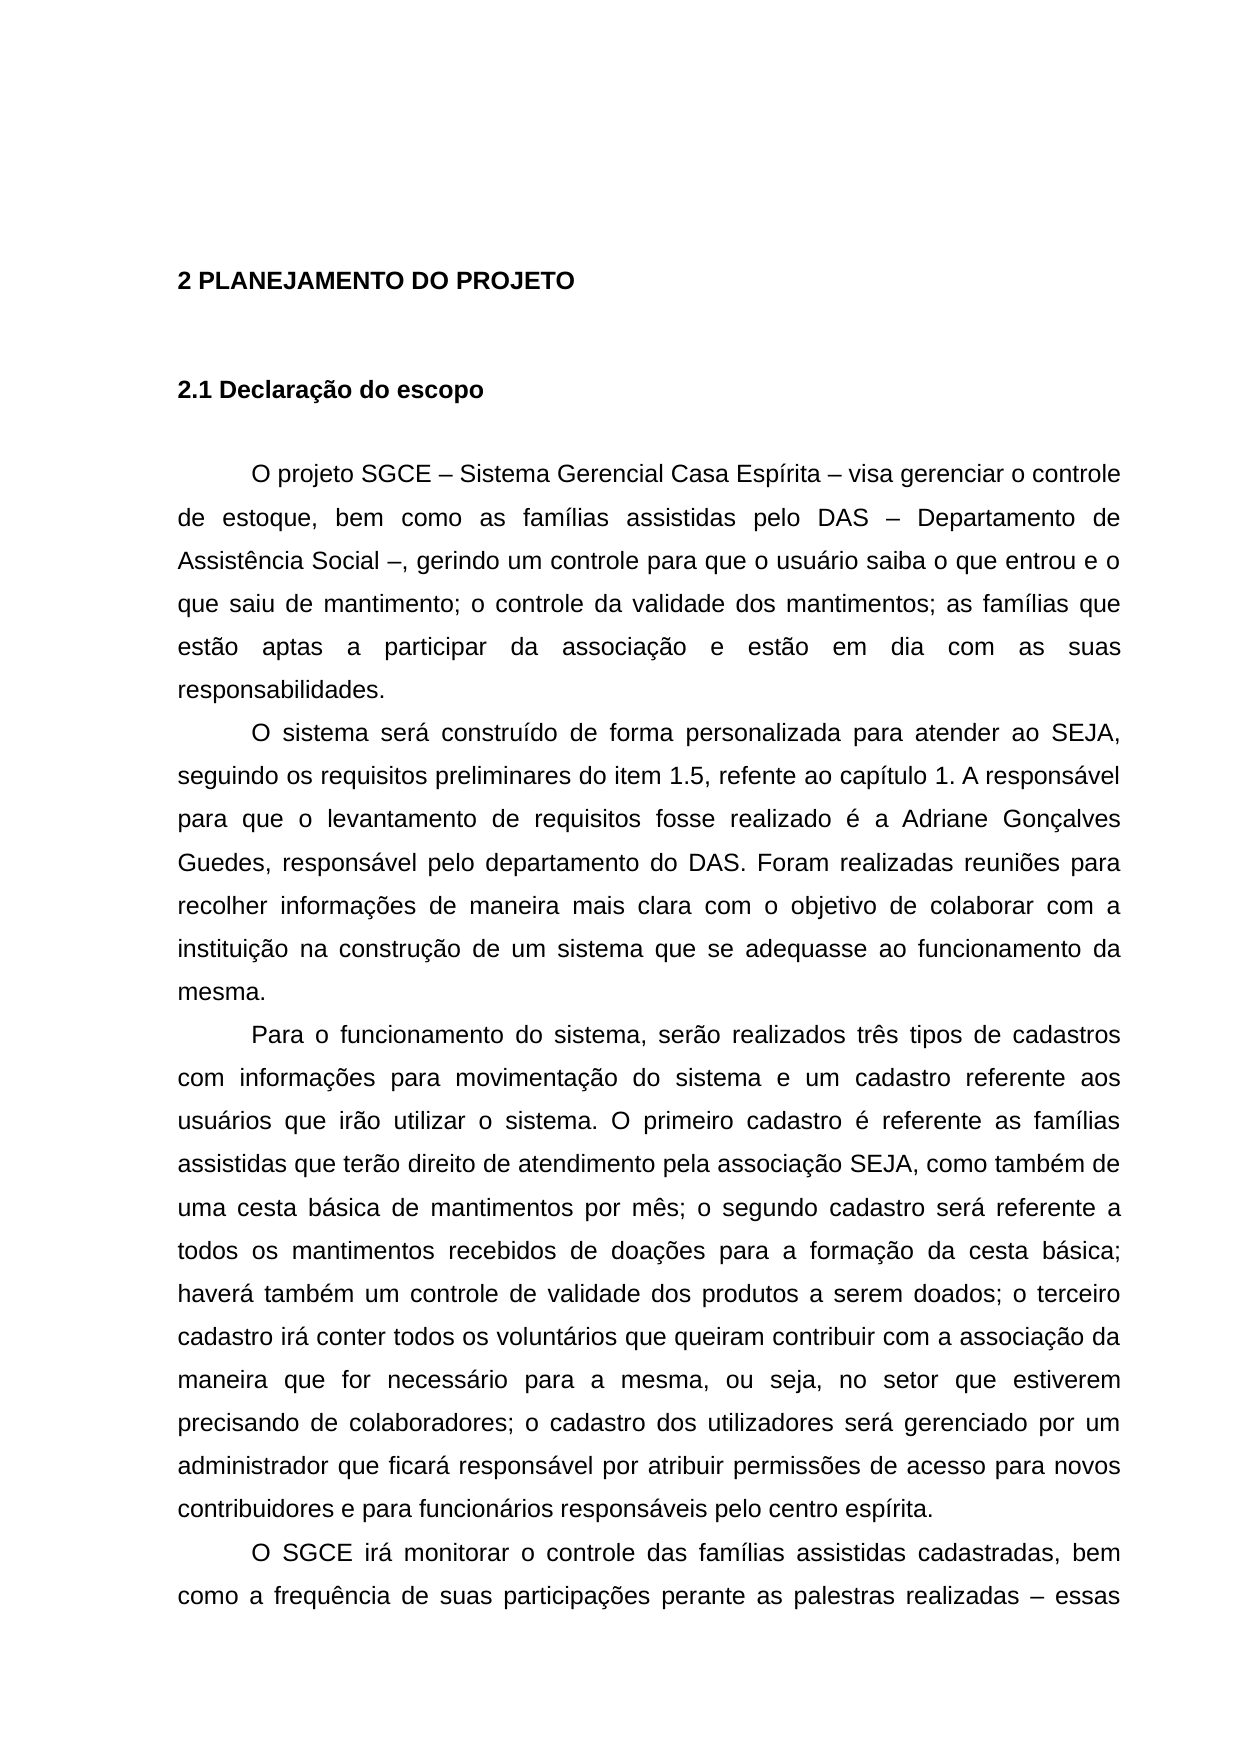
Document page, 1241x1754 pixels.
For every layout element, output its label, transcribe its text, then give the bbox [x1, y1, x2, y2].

text O sistema será construído de forma personalizada para atender ao SEJA, seguindo os requisitos preliminares do item 1.5, refente ao capítulo 1. A responsável para que o levantamento de requisitos fosse realizado é a Adriane Gonçalves Guedes, responsável pelo departamento do DAS. Foram realizadas reuniões para recolher informações de maneira mais clara com o objetivo de colaborar com a instituição na construção de um sistema que se adequasse ao funcionamento da mesma. [177, 718, 1122, 1006]
subtitle 2.1 Declaração do escopo [177, 375, 1122, 404]
text O projeto SGCE – Sistema Gerencial Casa Espírita – visa gerenciar o controle de estoque, bem como as famílias assistidas pelo DAS – Departamento de Assistência Social –, gerindo um controle para que o usuário saiba o que entrou e o que saiu de mantimento; o controle da validade dos mantimentos; as famílias que estão aptas a participar da associação e estão em dia com as suas responsabilidades. [177, 459, 1122, 704]
subtitle 2 PLANEJAMENTO DO PROJETO [177, 266, 1122, 294]
text Para o funcionamento do sistema, serão realizados três tipos de cadastros com informações para movimentação do sistema e um cadastro referente aos usuários que irão utilizar o sistema. O primeiro cadastro é referente as famílias assistidas que terão direito de atendimento pela associação SEJA, como também de uma cesta básica de mantimentos por mês; o segundo cadastro será referente a todos os mantimentos recebidos de doações para a formação da cesta básica; haverá também um controle de validade dos produtos a serem doados; o terceiro cadastro irá conter todos os voluntários que queiram contribuir com a associação da maneira que for necessário para a mesma, ou seja, no setor que estiverem precisando de colaboradores; o cadastro dos utilizadores será gerenciado por um administrador que ficará responsável por atribuir permissões de acesso para novos contribuidores e para funcionários responsáveis pelo centro espírita. [177, 1020, 1122, 1523]
text O SGCE irá monitorar o controle das famílias assistidas cadastradas, bem como a frequência de suas participações perante as palestras realizadas – essas [177, 1538, 1122, 1609]
